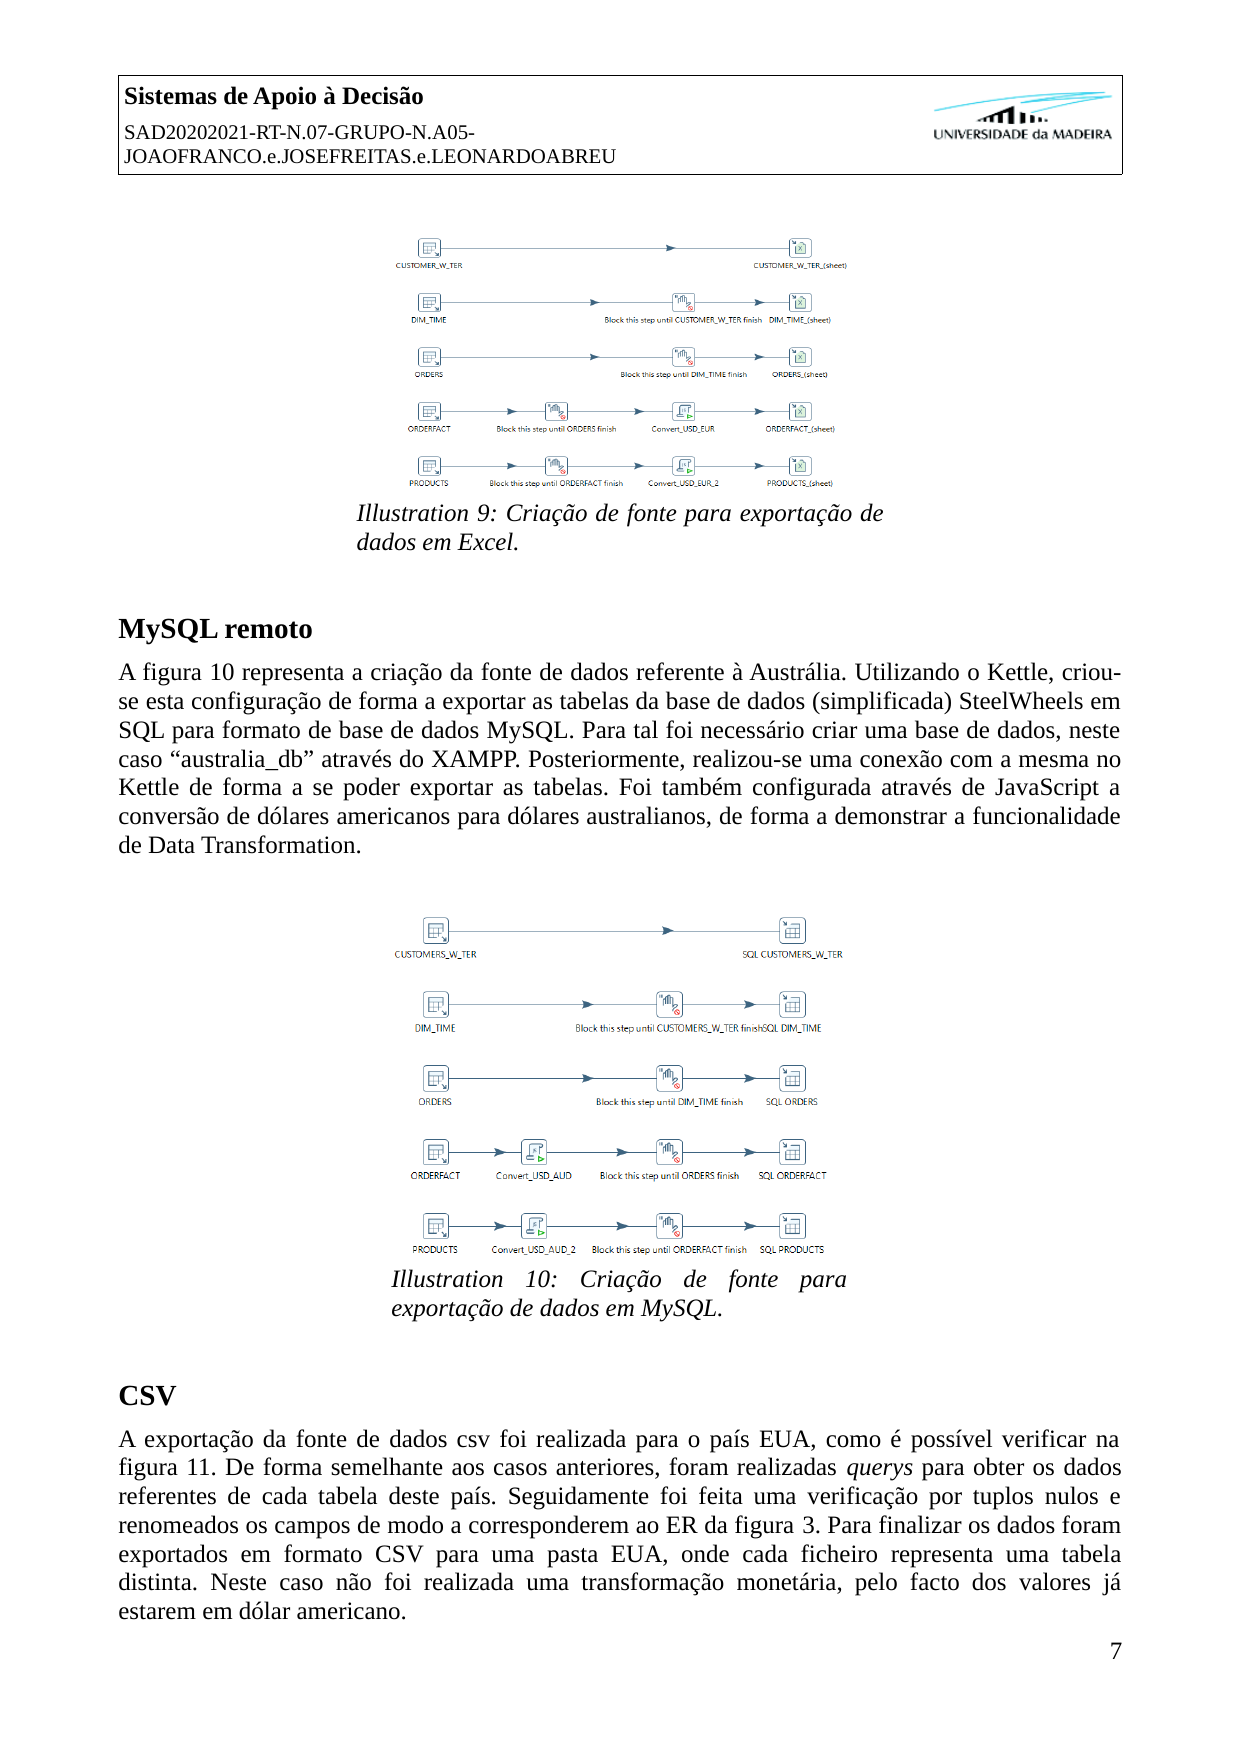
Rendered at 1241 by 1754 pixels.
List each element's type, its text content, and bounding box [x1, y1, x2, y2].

subtitle CSV [118, 1378, 1122, 1411]
text A figura 10 representa a criação da fonte de dados referente à Austrália. Utilizando o Kettle, criou-se esta configuração de forma a exportar as tabelas da base de dados (simplificada) SteelWheels em SQL para formato de base de dados MySQL. Para tal foi necessário criar uma base de dados, neste caso “australia_db” através do XAMPP. Posteriormente, realizou-se uma conexão com a mesma no Kettle de forma a se poder exportar as tabelas. Foi também configurada através de JavaScript a conversão de dólares americanos para dólares australianos, de forma a demonstrar a funcionalidade de Data Transformation. [118, 657, 1122, 859]
text A exportação da fonte de dados csv foi realizada para o país EUA, como é possível verificar na figura 11. De forma semelhante aos casos anteriores, foram realizadas querys para obter os dados referentes de cada tabela deste país. Seguidamente foi feita uma verificação por tuplos nulos e renomeados os campos de modo a corresponderem ao ER da figura 3. Para finalizar os dados foram exportados em formato CSV para uma pasta EUA, onde cada ficheiro representa uma tabela distinta. Neste caso não foi realizada uma transformação monetária, pelo facto dos valores já estarem em dólar americano. [118, 1424, 1122, 1625]
picture [919, 80, 1120, 146]
text Illustration 10: Criação de fonte para exportação de dados em MySQL. [391, 1265, 850, 1322]
picture [391, 911, 850, 1265]
subtitle MySQL remoto [118, 611, 1122, 645]
picture [391, 233, 853, 498]
text Illustration 9: Criação de fonte para exportação de dados em Excel. [356, 498, 887, 556]
